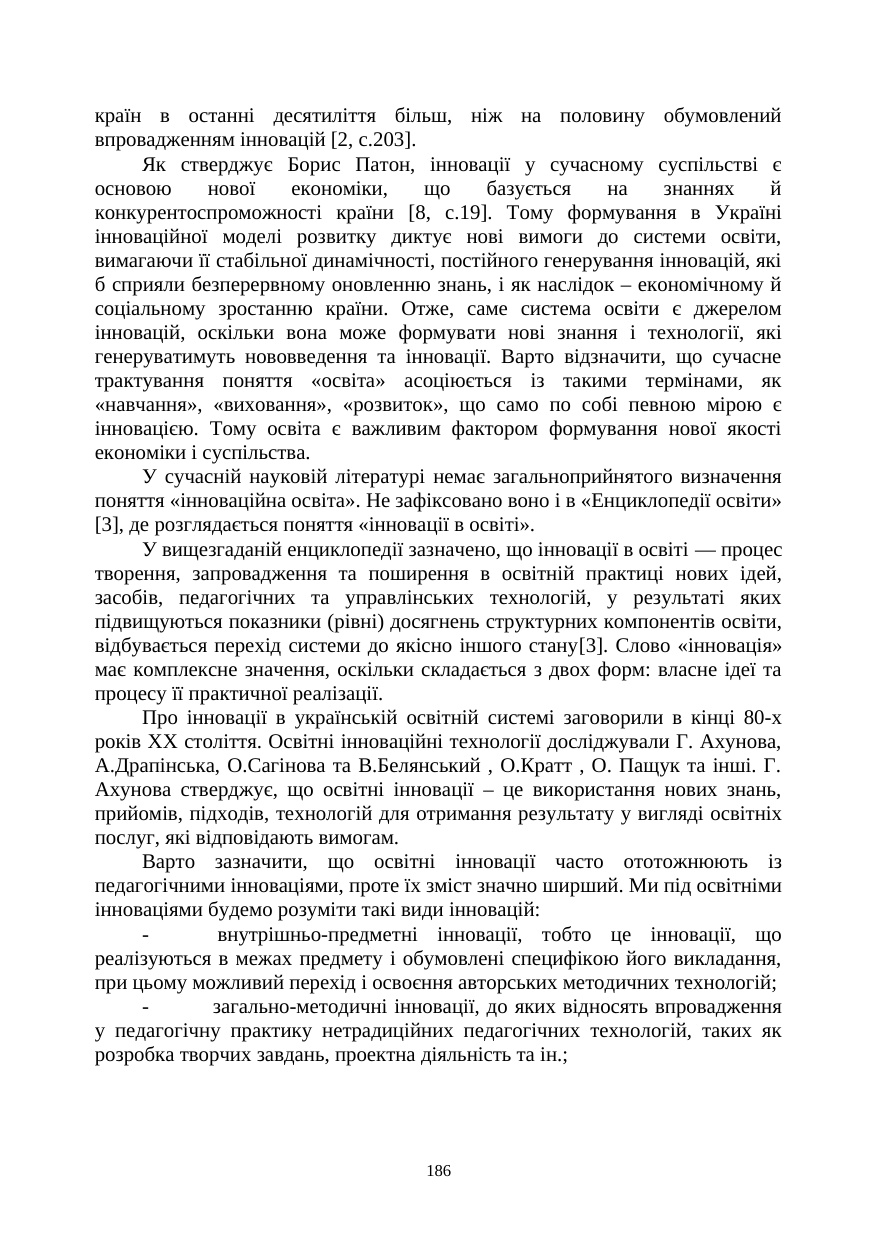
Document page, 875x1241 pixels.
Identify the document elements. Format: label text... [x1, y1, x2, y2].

text країн в останні десятиліття більш, ніж на половину обумовлений впровадженням інновацій [2, с.203]. [94, 103, 782, 151]
text У сучасній науковій літературі немає загальноприйнятого визначення поняття «інноваційна освіта». Не зафіксовано воно і в «Енциклопедії освіти» [3], де розглядається поняття «інновації в освіті». [94, 464, 782, 536]
text Як стверджує Борис Патон, інновації у сучасному суспільстві є основою нової економіки, що базується на знаннях й конкурентоспроможності країни [8, с.19]. Тому формування в Україні інноваційної моделі розвитку диктує нові вимоги до системи освіти, вимагаючи її стабільної динамічності, постійного генерування інновацій, які б сприяли безперервному оновленню знань, і як наслідок – економічному й соціальному зростанню країни. Отже, саме система освіти є джерелом інновацій, оскільки вона може формувати нові знання і технології, які генеруватимуть нововведення та інновації. Варто відзначити, що сучасне трактування поняття «освіта» асоціюється із такими термінами, як «навчання», «виховання», «розвиток», що само по собі певною мірою є інновацією. Тому освіта є важливим фактором формування нової якості економіки і суспільства. [94, 151, 782, 464]
list внутрішньо-предметні інновації, тобто це інновації, що реалізуються в межах предмету і обумовлені специфікою його викладання, при цьому можливий перехід і освоєння авторських методичних технологій; [94, 921, 782, 994]
text У вищезгаданій енциклопедії зазначено, що інновації в освіті — процес творення, запровадження та поширення в освітній практиці нових ідей, засобів, педагогічних та управлінських технологій, у результаті яких підвищуються показники (рівні) досягнень структурних компонентів освіти, відбувається перехід системи до якісно іншого стану[3]. Слово «інновація» має комплексне значення, оскільки складається з двох форм: власне ідеї та процесу її практичної реалізації. [94, 536, 782, 705]
text Варто зазначити, що освітні інновації часто ототожнюють із педагогічними інноваціями, проте їх зміст значно ширший. Ми під освітніми інноваціями будемо розуміти такі види інновацій: [94, 849, 782, 921]
list загально-методичні інновації, до яких відносять впровадження у педагогічну практику нетрадиційних педагогічних технологій, таких як розробка творчих завдань, проектна діяльність та ін.; [94, 994, 782, 1066]
text Про інновації в українській освітній системі заговорили в кінці 80-х років ХХ століття. Освітні інноваційні технології досліджували Г. Ахунова, А.Драпінська, О.Сагінова та В.Белянський , О.Кратт , О. Пащук та інші. Г. Ахунова стверджує, що освітні інновації – це використання нових знань, прийомів, підходів, технологій для отримання результату у вигляді освітніх послуг, які відповідають вимогам. [94, 705, 782, 849]
